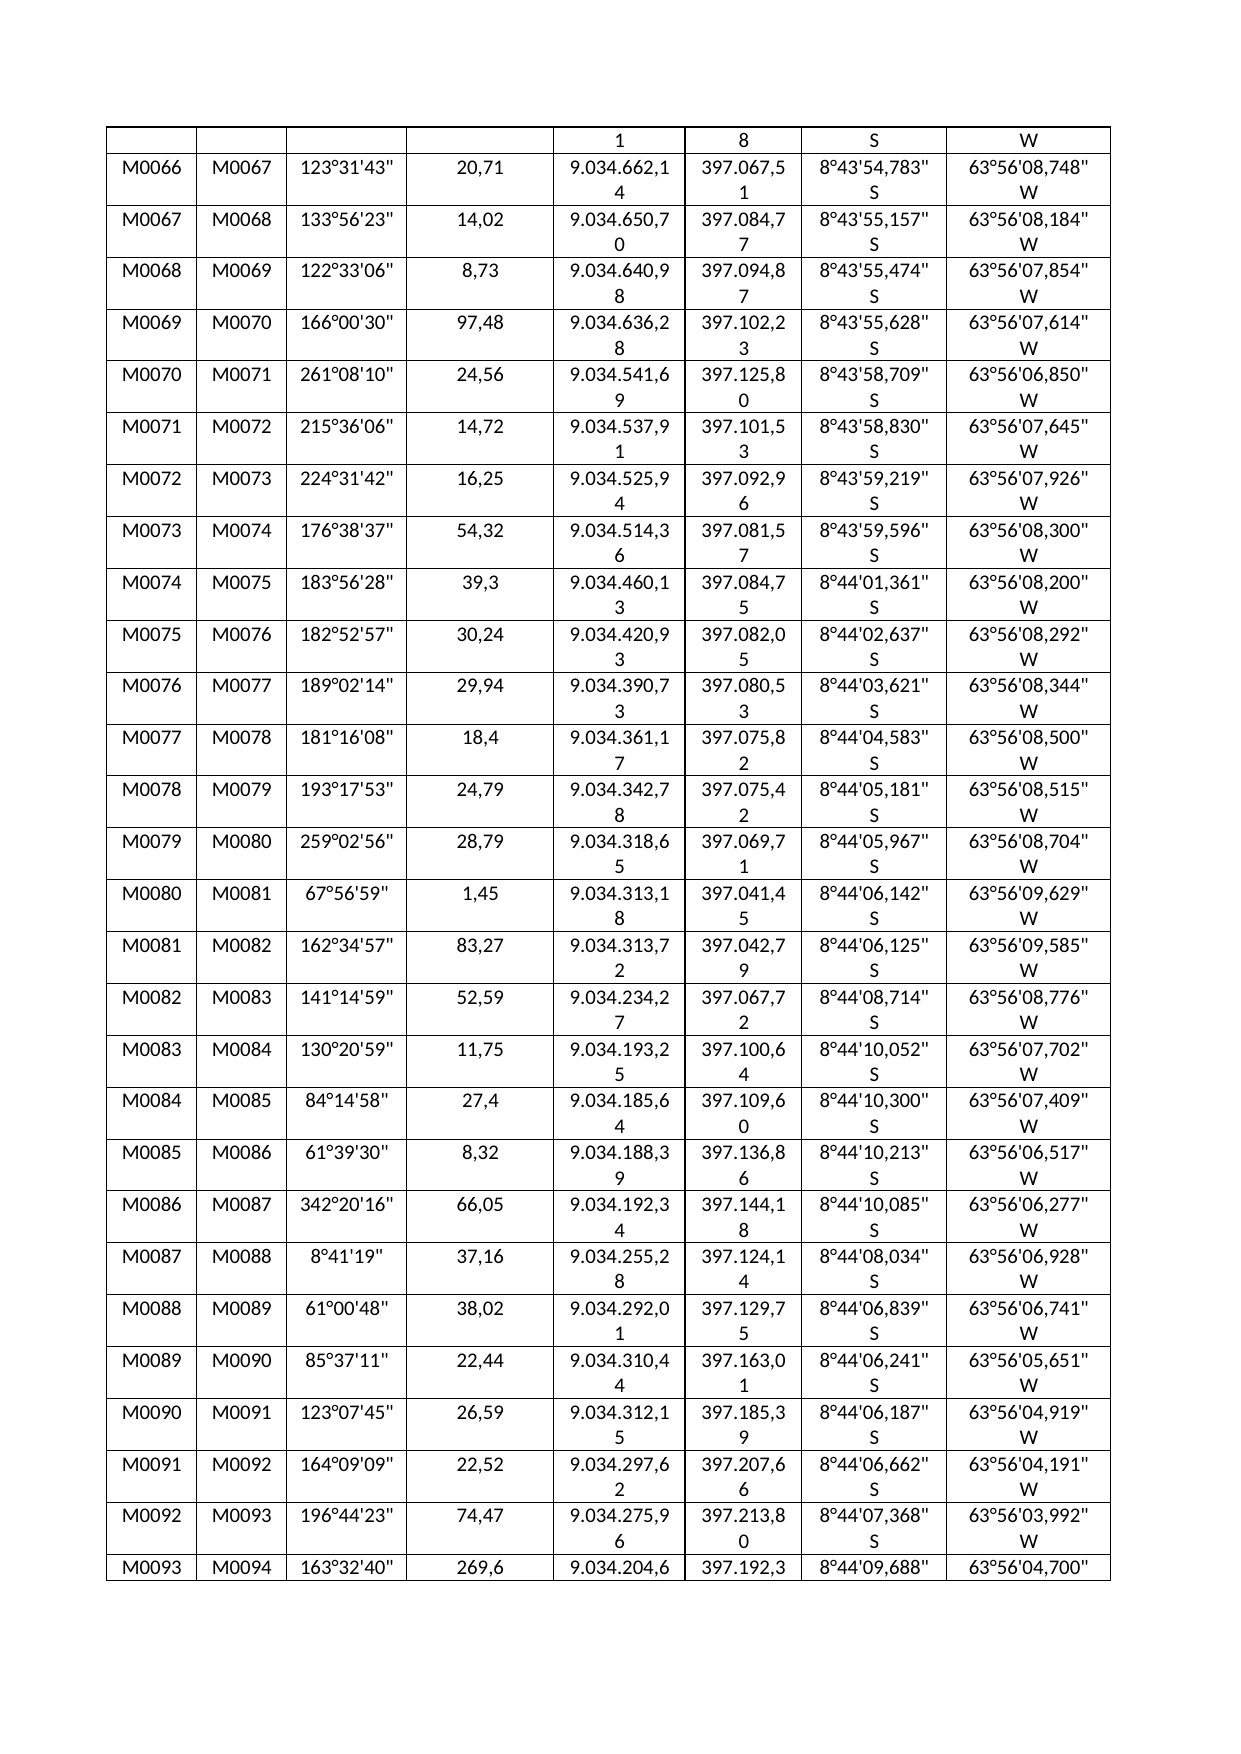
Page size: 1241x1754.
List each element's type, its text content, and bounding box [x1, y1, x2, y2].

table_cell 8°44'08,034" S [802, 1243, 946, 1294]
table_cell 9.034.662,14 [554, 154, 684, 205]
table_cell 397.144,18 [686, 1191, 801, 1242]
table_cell 397.109,60 [686, 1088, 801, 1138]
table_cell M0083 [107, 1036, 196, 1087]
table_cell 397.075,82 [686, 725, 801, 775]
table_cell 397.080,53 [686, 673, 801, 723]
table_cell 164°09'09" [287, 1451, 406, 1502]
table_cell M0086 [197, 1140, 286, 1190]
table_cell 163°32'40" [287, 1555, 406, 1580]
table_cell M0069 [197, 258, 286, 308]
table_cell 37,16 [407, 1243, 553, 1294]
table_cell M0091 [107, 1451, 196, 1502]
table_cell 9.034.255,28 [554, 1243, 684, 1294]
table_cell 8°44'08,714" S [802, 984, 946, 1035]
table_cell M0079 [107, 828, 196, 879]
table_cell 9.034.204,6 [554, 1555, 684, 1580]
table_cell 14,02 [407, 206, 553, 257]
table_cell 8°44'06,241" S [802, 1347, 946, 1398]
table_cell 9.034.188,39 [554, 1140, 684, 1190]
table_cell 39,3 [407, 569, 553, 620]
table_cell M0068 [197, 206, 286, 257]
table_cell M0067 [107, 206, 196, 257]
table_cell M0093 [107, 1555, 196, 1580]
table_cell 8°44'06,839" S [802, 1295, 946, 1346]
table_cell M0069 [107, 310, 196, 360]
table_cell 189°02'14" [287, 673, 406, 723]
table_cell M0088 [197, 1243, 286, 1294]
table_cell M0067 [197, 154, 286, 205]
table_cell 9.034.460,13 [554, 569, 684, 620]
table_cell 397.129,75 [686, 1295, 801, 1346]
table_cell 24,56 [407, 361, 553, 412]
table_cell 123°07'45" [287, 1399, 406, 1450]
table_cell 9.034.234,27 [554, 984, 684, 1035]
table_cell M0085 [107, 1140, 196, 1190]
table_cell 397.101,53 [686, 413, 801, 464]
table_cell 8,73 [407, 258, 553, 308]
table_cell 8°43'58,830" S [802, 413, 946, 464]
table_cell W [947, 128, 1110, 153]
table_cell 196°44'23" [287, 1503, 406, 1553]
table_cell 63°56'06,741" W [947, 1295, 1110, 1346]
table_cell 61°00'48" [287, 1295, 406, 1346]
table_cell 63°56'03,992" W [947, 1503, 1110, 1553]
table_cell 9.034.318,65 [554, 828, 684, 879]
table_cell M0077 [197, 673, 286, 723]
table_cell 63°56'08,515" W [947, 776, 1110, 827]
table_cell 130°20'59" [287, 1036, 406, 1087]
table_cell 8°44'05,967" S [802, 828, 946, 879]
table_cell 63°56'06,928" W [947, 1243, 1110, 1294]
table_cell 183°56'28" [287, 569, 406, 620]
table_cell 63°56'09,629" W [947, 880, 1110, 931]
table_cell M0089 [197, 1295, 286, 1346]
table_cell M0068 [107, 258, 196, 308]
table_cell M0088 [107, 1295, 196, 1346]
table_cell 8°43'55,157" S [802, 206, 946, 257]
table_cell 397.185,39 [686, 1399, 801, 1450]
table_cell 133°56'23" [287, 206, 406, 257]
table_cell 85°37'11" [287, 1347, 406, 1398]
table_cell M0086 [107, 1191, 196, 1242]
table_cell 63°56'08,292" W [947, 621, 1110, 672]
table_cell 162°34'57" [287, 932, 406, 983]
table_cell 8°44'10,085" S [802, 1191, 946, 1242]
table_cell 26,59 [407, 1399, 553, 1450]
table_cell 8°43'54,783" S [802, 154, 946, 205]
table_cell 9.034.192,34 [554, 1191, 684, 1242]
table_cell M0082 [107, 984, 196, 1035]
table_cell 9.034.342,78 [554, 776, 684, 827]
table_cell [107, 128, 196, 153]
table_cell 166°00'30" [287, 310, 406, 360]
table_cell M0074 [197, 517, 286, 568]
table_cell 397.041,45 [686, 880, 801, 931]
table_cell 397.082,05 [686, 621, 801, 672]
table_cell 342°20'16" [287, 1191, 406, 1242]
table_cell 8°43'55,474" S [802, 258, 946, 308]
table_cell 8 [686, 128, 801, 153]
table_cell 397.136,86 [686, 1140, 801, 1190]
table_cell M0079 [197, 776, 286, 827]
table_cell 9.034.525,94 [554, 465, 684, 516]
table_cell M0085 [197, 1088, 286, 1138]
table_cell 18,4 [407, 725, 553, 775]
table_cell 397.192,3 [686, 1555, 801, 1580]
table_cell 397.124,14 [686, 1243, 801, 1294]
table_cell 63°56'04,919" W [947, 1399, 1110, 1450]
table_cell 9.034.313,72 [554, 932, 684, 983]
table_cell [197, 128, 286, 153]
table_cell 8°44'06,662" S [802, 1451, 946, 1502]
table_cell 63°56'04,700" [947, 1555, 1110, 1580]
table_cell M0070 [197, 310, 286, 360]
table_cell 9.034.420,93 [554, 621, 684, 672]
table_cell M0076 [107, 673, 196, 723]
table_cell M0073 [197, 465, 286, 516]
table_cell M0072 [197, 413, 286, 464]
table_cell 397.067,72 [686, 984, 801, 1035]
table_cell 9.034.185,64 [554, 1088, 684, 1138]
table_cell M0076 [197, 621, 286, 672]
table_cell 97,48 [407, 310, 553, 360]
table_cell 22,44 [407, 1347, 553, 1398]
table_cell 9.034.310,44 [554, 1347, 684, 1398]
table_cell 397.163,01 [686, 1347, 801, 1398]
table_cell 61°39'30" [287, 1140, 406, 1190]
table_cell 63°56'08,704" W [947, 828, 1110, 879]
table_cell 1 [554, 128, 684, 153]
table_cell S [802, 128, 946, 153]
table_cell 181°16'08" [287, 725, 406, 775]
table_cell 66,05 [407, 1191, 553, 1242]
table_cell 8°44'05,181" S [802, 776, 946, 827]
table_cell 8°44'10,300" S [802, 1088, 946, 1138]
table_cell 63°56'06,277" W [947, 1191, 1110, 1242]
table_cell 83,27 [407, 932, 553, 983]
table_cell 8°43'58,709" S [802, 361, 946, 412]
table_cell 22,52 [407, 1451, 553, 1502]
table_cell 9.034.650,70 [554, 206, 684, 257]
table_cell 9.034.537,91 [554, 413, 684, 464]
table_cell 8°44'04,583" S [802, 725, 946, 775]
table_cell 122°33'06" [287, 258, 406, 308]
table_cell M0078 [107, 776, 196, 827]
table_cell 63°56'07,645" W [947, 413, 1110, 464]
table_cell 8,32 [407, 1140, 553, 1190]
table_cell 63°56'08,344" W [947, 673, 1110, 723]
table_cell 8°44'09,688" [802, 1555, 946, 1580]
table_cell 63°56'05,651" W [947, 1347, 1110, 1398]
table_cell M0084 [197, 1036, 286, 1087]
table_cell 63°56'07,926" W [947, 465, 1110, 516]
table_cell 14,72 [407, 413, 553, 464]
table_cell 8°44'06,142" S [802, 880, 946, 931]
table_cell M0090 [197, 1347, 286, 1398]
table_cell 397.069,71 [686, 828, 801, 879]
table_cell M0071 [197, 361, 286, 412]
table_cell 24,79 [407, 776, 553, 827]
table_cell 30,24 [407, 621, 553, 672]
table_cell 63°56'08,748" W [947, 154, 1110, 205]
table_cell 9.034.275,96 [554, 1503, 684, 1553]
table_cell M0087 [107, 1243, 196, 1294]
table_cell 8°44'06,125" S [802, 932, 946, 983]
table_cell 67°56'59" [287, 880, 406, 931]
table_cell M0093 [197, 1503, 286, 1553]
table_cell 8°44'02,637" S [802, 621, 946, 672]
table_cell M0066 [107, 154, 196, 205]
table_cell 9.034.640,98 [554, 258, 684, 308]
table_cell M0072 [107, 465, 196, 516]
table_cell 11,75 [407, 1036, 553, 1087]
table_cell 63°56'06,850" W [947, 361, 1110, 412]
table_cell 397.067,51 [686, 154, 801, 205]
table_cell 63°56'07,854" W [947, 258, 1110, 308]
table_cell 28,79 [407, 828, 553, 879]
table_cell 63°56'07,614" W [947, 310, 1110, 360]
table_cell 8°43'59,596" S [802, 517, 946, 568]
table_cell 63°56'08,184" W [947, 206, 1110, 257]
table_cell M0081 [107, 932, 196, 983]
table_cell 8°44'10,213" S [802, 1140, 946, 1190]
table_cell M0089 [107, 1347, 196, 1398]
table_cell 9.034.636,28 [554, 310, 684, 360]
table_cell 397.081,57 [686, 517, 801, 568]
table_cell 63°56'04,191" W [947, 1451, 1110, 1502]
table_cell 9.034.361,17 [554, 725, 684, 775]
table_cell 63°56'09,585" W [947, 932, 1110, 983]
table_cell 84°14'58" [287, 1088, 406, 1138]
table_cell 16,25 [407, 465, 553, 516]
table_cell 63°56'08,300" W [947, 517, 1110, 568]
table_cell 63°56'07,409" W [947, 1088, 1110, 1138]
table_cell 8°41'19" [287, 1243, 406, 1294]
table_cell 397.084,77 [686, 206, 801, 257]
table_cell M0071 [107, 413, 196, 464]
table_cell M0083 [197, 984, 286, 1035]
table_cell 9.034.541,69 [554, 361, 684, 412]
table_cell 9.034.390,73 [554, 673, 684, 723]
table_cell 9.034.193,25 [554, 1036, 684, 1087]
table_cell 397.100,64 [686, 1036, 801, 1087]
table_cell 54,32 [407, 517, 553, 568]
table_cell M0091 [197, 1399, 286, 1450]
table_cell 8°43'59,219" S [802, 465, 946, 516]
table_cell 1,45 [407, 880, 553, 931]
table_cell 9.034.292,01 [554, 1295, 684, 1346]
table_cell M0074 [107, 569, 196, 620]
table_cell 29,94 [407, 673, 553, 723]
table_cell 259°02'56" [287, 828, 406, 879]
table_cell 63°56'07,702" W [947, 1036, 1110, 1087]
table_cell 9.034.312,15 [554, 1399, 684, 1450]
table_cell M0073 [107, 517, 196, 568]
table_cell M0084 [107, 1088, 196, 1138]
table_cell 8°43'55,628" S [802, 310, 946, 360]
table_cell M0087 [197, 1191, 286, 1242]
table_cell 397.042,79 [686, 932, 801, 983]
table_cell M0075 [107, 621, 196, 672]
table_cell [407, 128, 553, 153]
table_cell M0081 [197, 880, 286, 931]
table_cell 397.102,23 [686, 310, 801, 360]
table_cell M0078 [197, 725, 286, 775]
table_cell 9.034.313,18 [554, 880, 684, 931]
table_cell 8°44'01,361" S [802, 569, 946, 620]
table_cell 74,47 [407, 1503, 553, 1553]
table_cell 193°17'53" [287, 776, 406, 827]
table_cell 182°52'57" [287, 621, 406, 672]
table_cell 63°56'08,500" W [947, 725, 1110, 775]
table_cell [287, 128, 406, 153]
table_cell 8°44'03,621" S [802, 673, 946, 723]
table_cell M0070 [107, 361, 196, 412]
table_cell 141°14'59" [287, 984, 406, 1035]
table_cell 63°56'08,200" W [947, 569, 1110, 620]
table_cell 8°44'10,052" S [802, 1036, 946, 1087]
table_cell 397.125,80 [686, 361, 801, 412]
table_cell M0080 [107, 880, 196, 931]
table_cell M0082 [197, 932, 286, 983]
table_cell 397.094,87 [686, 258, 801, 308]
table_cell 269,6 [407, 1555, 553, 1580]
table_cell 397.092,96 [686, 465, 801, 516]
table_cell 8°44'06,187" S [802, 1399, 946, 1450]
table_cell 52,59 [407, 984, 553, 1035]
table_cell 397.207,66 [686, 1451, 801, 1502]
table_cell M0080 [197, 828, 286, 879]
table_cell M0075 [197, 569, 286, 620]
table_cell 397.075,42 [686, 776, 801, 827]
table_cell 261°08'10" [287, 361, 406, 412]
table_cell 215°36'06" [287, 413, 406, 464]
table_cell 176°38'37" [287, 517, 406, 568]
table_cell 9.034.297,62 [554, 1451, 684, 1502]
table_cell M0092 [197, 1451, 286, 1502]
table_cell 397.213,80 [686, 1503, 801, 1553]
table_cell M0090 [107, 1399, 196, 1450]
table_cell 8°44'07,368" S [802, 1503, 946, 1553]
table_cell 9.034.514,36 [554, 517, 684, 568]
table_cell M0092 [107, 1503, 196, 1553]
table_cell 224°31'42" [287, 465, 406, 516]
table_cell 38,02 [407, 1295, 553, 1346]
table_cell 63°56'08,776" W [947, 984, 1110, 1035]
table_cell 123°31'43" [287, 154, 406, 205]
table_cell M0094 [197, 1555, 286, 1580]
table_cell 397.084,75 [686, 569, 801, 620]
table_cell 20,71 [407, 154, 553, 205]
table_cell 63°56'06,517" W [947, 1140, 1110, 1190]
table_cell 27,4 [407, 1088, 553, 1138]
table_cell M0077 [107, 725, 196, 775]
